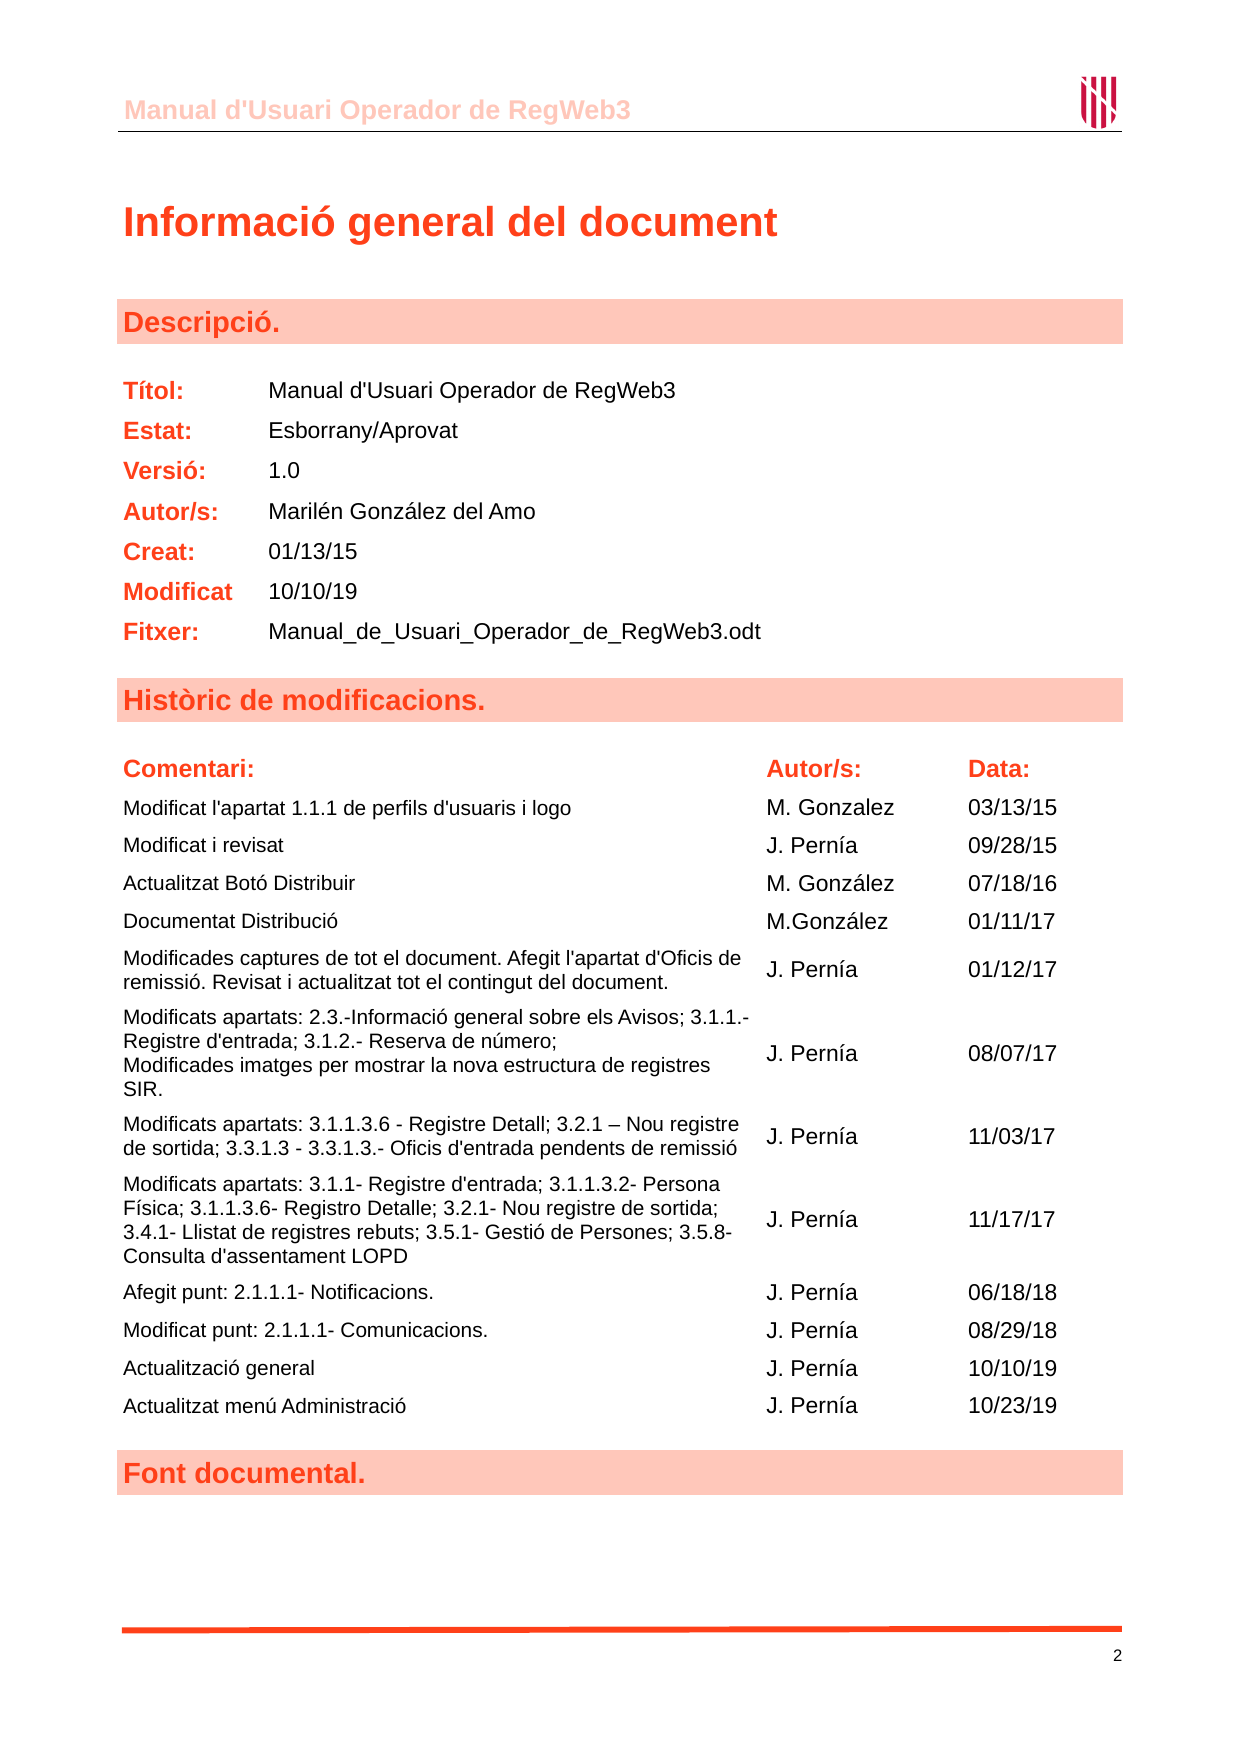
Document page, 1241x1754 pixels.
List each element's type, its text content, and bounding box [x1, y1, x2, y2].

table_cell [117, 1495, 1123, 1521]
table_cell [117, 1521, 1123, 1559]
table_cell [117, 344, 1123, 370]
table_cell Autor/s: [117, 491, 262, 531]
table_cell Afegit punt: 2.1.1.1- Notificacions. [117, 1273, 760, 1311]
table_cell J. Pernía [760, 826, 962, 864]
table_cell Creat: [117, 531, 262, 571]
table_cell Modificat i revisat [117, 826, 760, 864]
table_cell 13/01/15 [262, 531, 1123, 571]
table_cell J. Pernía [760, 1106, 962, 1166]
table_cell 1.0 [262, 451, 1123, 491]
table_cell Actualització general [117, 1349, 760, 1387]
table_cell Històric de modificacions. [117, 678, 1123, 722]
table_cell Font documental. [117, 1450, 1123, 1495]
table_cell Modificats apartats: 3.1.1- Registre d'entrada; 3.1.1.3.2- Persona Física; 3.1.1.3.6- Registro Detalle; 3.2.1- Nou registre de sortida; 3.4.1- Llistat de registres rebuts; 3.5.1- Gestió de Persones; 3.5.8- Consulta d'assentament LOPD [117, 1166, 760, 1273]
table_cell Estat: [117, 410, 262, 451]
table_cell 10/10/19 [262, 571, 1123, 611]
table_cell Modificat l'apartat 1.1.1 de perfils d'usuaris i logo [117, 789, 760, 826]
table_header Informació general del document [117, 192, 1123, 299]
table_cell J. Pernía [760, 1311, 962, 1349]
table_cell Versió: [117, 451, 262, 491]
table_cell Comentari: [117, 748, 760, 788]
table_cell Modificats apartats: 2.3.-Informació general sobre els Avisos; 3.1.1.- Registre d'entrada; 3.1.2.- Reserva de número; Modificades imatges per mostrar la nova estructura de registres SIR. [117, 999, 760, 1106]
table_cell Títol: [117, 370, 262, 410]
table_cell 17/11/17 [962, 1166, 1123, 1273]
table_cell Autor/s: [760, 748, 962, 788]
table_cell 18/06/18 [962, 1273, 1123, 1311]
table_cell Modificat punt: 2.1.1.1- Comunicacions. [117, 1311, 760, 1349]
table_cell 12/01/17 [962, 940, 1123, 999]
table_cell 13/03/15 [962, 789, 1123, 826]
table_cell 10/10/19 [962, 1349, 1123, 1387]
table_cell Descripció. [117, 299, 1123, 344]
table_cell [117, 723, 1123, 748]
table_cell 28/09/15 [962, 826, 1123, 864]
table_cell J. Pernía [760, 1387, 962, 1424]
table_cell J. Pernía [760, 1166, 962, 1273]
table_cell [117, 652, 1123, 677]
table_cell 07/08/17 [962, 999, 1123, 1106]
table_cell 03/11/17 [962, 1106, 1123, 1166]
table_cell J. Pernía [760, 1349, 962, 1387]
picture [1078, 74, 1119, 130]
table_cell Actualitzat menú Administració [117, 1387, 760, 1424]
table_cell J. Pernía [760, 940, 962, 999]
table_cell 18/07/16 [962, 864, 1123, 902]
table_cell Modificades captures de tot el document. Afegit l'apartat d'Oficis de remissió. Revisat i actualitzat tot el contingut del document. [117, 940, 760, 999]
table_cell J. Pernía [760, 999, 962, 1106]
table_cell Marilén González del Amo [262, 491, 1123, 531]
table_cell M. González [760, 864, 962, 902]
table_cell Fitxer: [117, 611, 262, 652]
table_cell 11/01/17 [962, 902, 1123, 940]
table_cell M.González [760, 902, 962, 940]
table_cell 23/10/19 [962, 1387, 1123, 1424]
table_cell [117, 1424, 1123, 1450]
table_cell J. Pernía [760, 1273, 962, 1311]
table_cell Data: [962, 748, 1123, 788]
table_cell 29/08/18 [962, 1311, 1123, 1349]
table_cell Modificat [117, 571, 262, 611]
table_cell Actualitzat Botó Distribuir [117, 864, 760, 902]
table_cell M. Gonzalez [760, 789, 962, 826]
table_cell Manual d'Usuari Operador de RegWeb3 [262, 370, 1123, 410]
table_cell Manual_de_Usuari_Operador_de_RegWeb3.odt [262, 611, 1123, 652]
table_cell Documentat Distribució [117, 902, 760, 940]
table_cell Modificats apartats: 3.1.1.3.6 - Registre Detall; 3.2.1 – Nou registre de sortida; 3.3.1.3 - 3.3.1.3.- Oficis d'entrada pendents de remissió [117, 1106, 760, 1166]
table_cell Esborrany/Aprovat [262, 410, 1123, 451]
